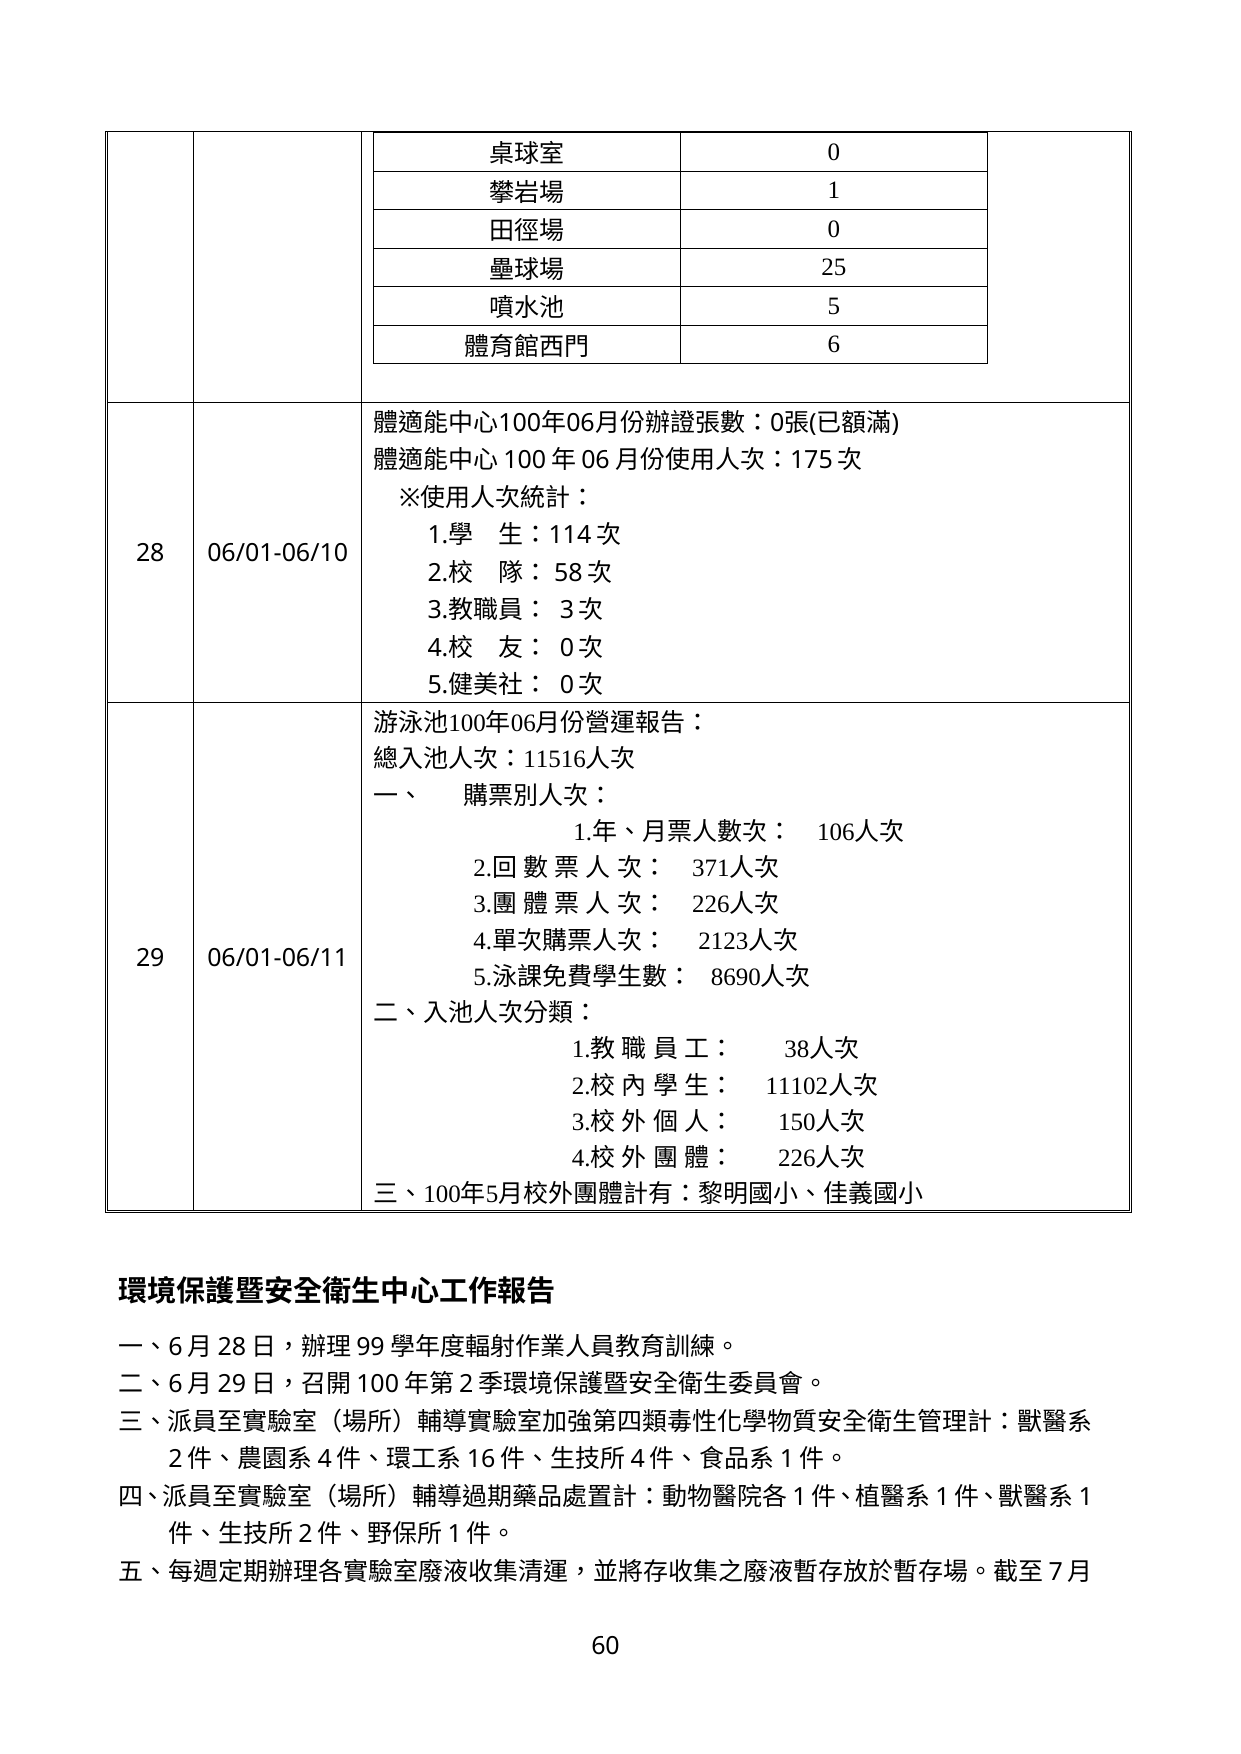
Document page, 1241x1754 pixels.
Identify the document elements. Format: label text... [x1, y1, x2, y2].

table_cell 桌球室 [374, 133, 680, 171]
table_cell 06/01-06/10 [194, 403, 361, 702]
text 一、6月28日，辦理99學年度輻射作業人員教育訓練。 [118, 1326, 1092, 1363]
table_cell 田徑場 [374, 210, 680, 248]
text 二、6月29日，召開100年第2季環境保護暨安全衛生委員會。 [118, 1363, 1092, 1401]
text 五、每週定期辦理各實驗室廢液收集清運，並將存收集之廢液暫存放於暫存場。截至7月 [118, 1551, 1092, 1588]
table_cell [194, 132, 361, 402]
table_cell 攀岩場 [374, 172, 680, 209]
table_cell 0 [681, 133, 987, 171]
table_cell [108, 132, 193, 402]
table_cell [362, 132, 1129, 402]
table_cell 06/01-06/11 [194, 703, 361, 1210]
table_cell 體育館西門 [374, 326, 680, 363]
table_cell 噴水池 [374, 287, 680, 325]
table_cell 壘球場 [374, 249, 680, 286]
table_cell 28 [108, 403, 193, 702]
table_cell 1 [681, 172, 987, 209]
table_cell 5 [681, 287, 987, 325]
table_cell 6 [681, 326, 987, 363]
table_cell 游泳池100年06月份營運報告： 總入池人次：11516人次 購票別人次： 1.年、月票人數次： 106人次 2.回 數 票 人 次： 371人次 3.團 體 票 人 次： 226人次 4.單次購票人次： 2123人次 5.泳課免費學生數： 8690人次 二、入池人次分類： 1.教 職 員 工： 38人次 2.校 內 學 生： 11102人次 3.校 外 個 人： 150人次 4.校 外 團 體： 226人次 三、100年5月校外團體計有：黎明國小、佳義國小 [362, 703, 1129, 1210]
table_cell 25 [681, 249, 987, 286]
table_cell 體適能中心100年06月份辦證張數：0張(已額滿) 體適能中心100年06月份使用人次：175次 ※使用人次統計： 1.學 生：114次 2.校 隊： 58次 3.教職員： 3次 4.校 友： 0次 5.健美社： 0次 [362, 403, 1129, 702]
text 環境保護暨安全衛生中心工作報告 [118, 1251, 1092, 1326]
table_cell 0 [681, 210, 987, 248]
text 三、派員至實驗室（場所）輔導實驗室加強第四類毒性化學物質安全衛生管理計：獸醫系2件、農園系4件、環工系16件、生技所4件、食品系1件。 [118, 1401, 1092, 1476]
table_cell 29 [108, 703, 193, 1210]
text 四、派員至實驗室（場所）輔導過期藥品處置計：動物醫院各1件、植醫系1件、獸醫系1件、生技所2件、野保所1件。 [118, 1476, 1092, 1551]
